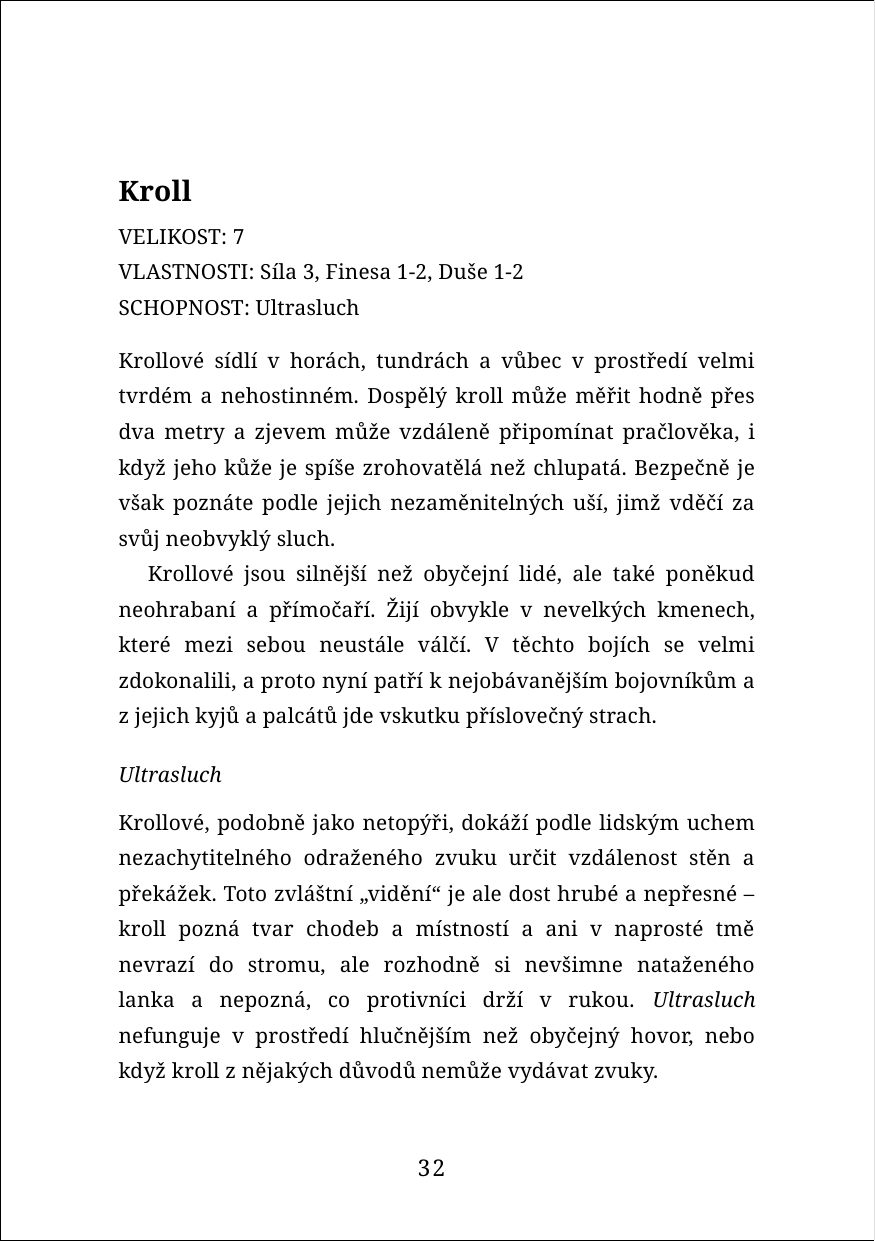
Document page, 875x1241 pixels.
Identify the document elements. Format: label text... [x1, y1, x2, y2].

text Ultrasluch [118, 761, 756, 789]
text Krollové, podobně jako netopýři, dokáží podle lidským uchem nezachytitelného odraženého zvuku určit vzdálenost stěn a překážek. Toto zvláštní „vidění“ je ale dost hrubé a nepřesné – kroll pozná tvar chodeb a místností a ani v naprosté tmě nevrazí do stromu, ale rozhodně si nevšimne nataženého lanka a nepozná, co protivníci drží v rukou. Ultrasluch nefunguje v prostředí hlučnějším než obyčejný hovor, nebo když kroll z nějakých důvodů nemůže vydávat zvuky. [118, 808, 756, 1085]
subtitle Kroll [118, 172, 756, 210]
text VELIKOST: 7 VLASTNOSTI: Síla 3, Finesa 1-2, Duše 1-2 SCHOPNOST: Ultrasluch [118, 222, 756, 321]
text Krollové sídlí v horách, tundrách a vůbec v prostředí velmi tvrdém a nehostinném. Dospělý kroll může měřit hodně přes dva metry a zjevem může vzdáleně připomínat pračlověka, i když jeho kůže je spíše zrohovatělá než chlupatá. Bezpečně je však poznáte podle jejich nezaměnitelných uší, jimž vděčí za svůj neobvyklý sluch. Krollové jsou silnější než obyčejní lidé, ale také poněkud neohrabaní a přímočaří. Žijí obvykle v nevelkých kmenech, které mezi sebou neustále válčí. V těchto bojích se velmi zdokonalili, a proto nyní patří k nejobávanějším bojovníkům a z jejich kyjů a palcátů jde vskutku příslovečný strach. [118, 346, 756, 730]
